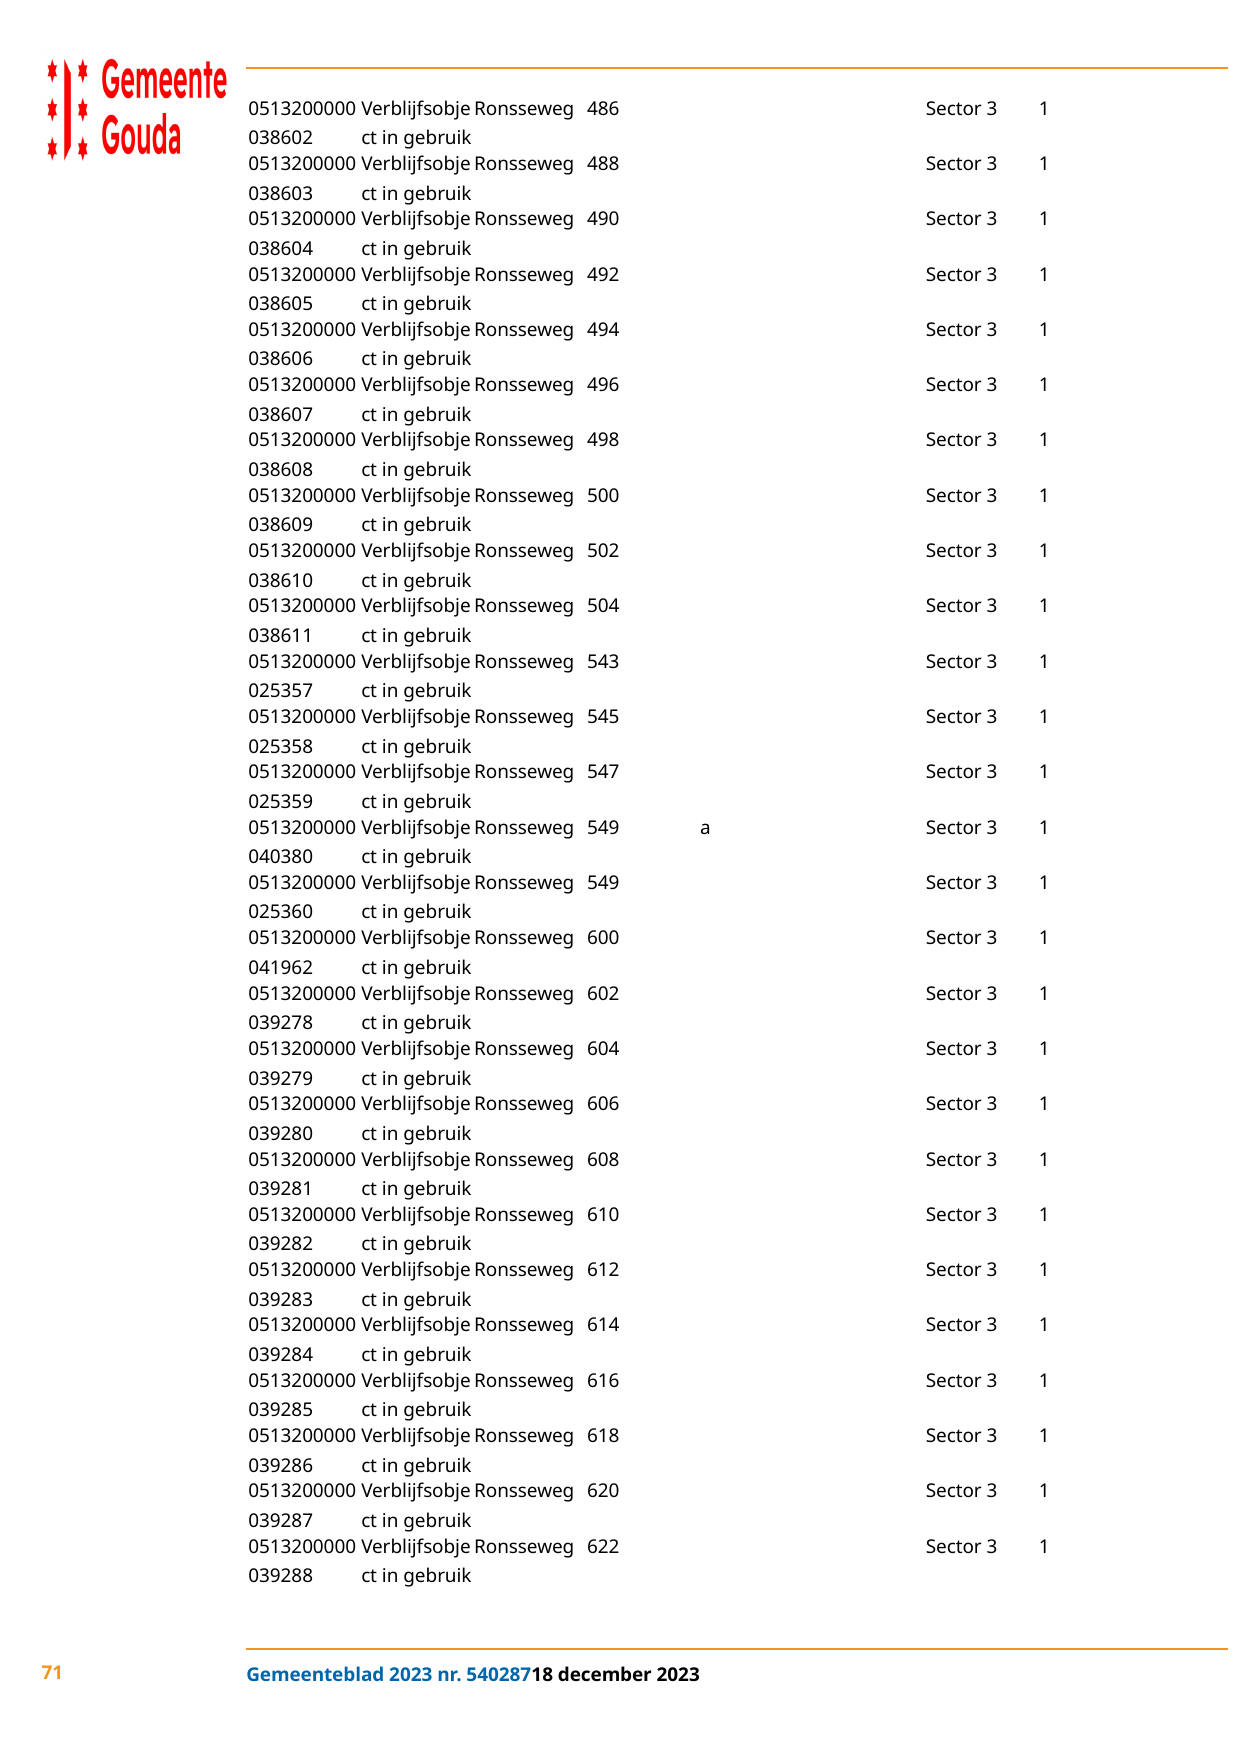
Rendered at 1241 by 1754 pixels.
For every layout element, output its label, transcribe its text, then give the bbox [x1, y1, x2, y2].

table_cell 1 [1039, 869, 1152, 924]
table_cell [700, 316, 813, 371]
table_cell Ronsseweg [474, 1533, 587, 1588]
table_cell 1 [1039, 1533, 1152, 1588]
table_cell 1 [1039, 648, 1152, 703]
table_cell Verblijfsobject in gebruik [361, 316, 474, 371]
table_cell Sector 3 [926, 648, 1038, 703]
table_cell Sector 3 [926, 980, 1038, 1035]
table_cell Sector 3 [926, 1090, 1038, 1146]
table_cell 502 [587, 537, 700, 593]
table_cell [813, 1256, 926, 1312]
table_cell Verblijfsobject in gebruik [361, 482, 474, 537]
table_cell 1 [1039, 205, 1152, 261]
table_cell [813, 261, 926, 316]
table_cell Ronsseweg [474, 1201, 587, 1256]
table_cell Sector 3 [926, 1146, 1038, 1201]
table_cell Verblijfsobject in gebruik [361, 261, 474, 316]
table_cell [813, 1146, 926, 1201]
table_cell 0513200000039287 [248, 1478, 361, 1533]
table_cell Verblijfsobject in gebruik [361, 980, 474, 1035]
table_cell [813, 316, 926, 371]
table_cell Sector 3 [926, 95, 1038, 150]
table_cell 490 [587, 205, 700, 261]
table_cell 1 [1039, 95, 1152, 150]
table_cell Sector 3 [926, 1533, 1038, 1588]
table_cell Verblijfsobject in gebruik [361, 537, 474, 593]
table_cell Ronsseweg [474, 371, 587, 427]
table_cell Ronsseweg [474, 205, 587, 261]
table_cell 0513200000038605 [248, 261, 361, 316]
table_cell 0513200000038607 [248, 371, 361, 427]
table_cell 610 [587, 1201, 700, 1256]
table_cell Verblijfsobject in gebruik [361, 759, 474, 814]
table_cell 0513200000038609 [248, 482, 361, 537]
table_cell 498 [587, 427, 700, 482]
table_cell 1 [1039, 1146, 1152, 1201]
table_cell 1 [1039, 1478, 1152, 1533]
table_cell 0513200000039286 [248, 1422, 361, 1478]
table_cell 1 [1039, 1422, 1152, 1478]
table_cell 1 [1039, 1035, 1152, 1090]
table_cell [700, 703, 813, 758]
table_cell [813, 703, 926, 758]
table_cell Verblijfsobject in gebruik [361, 1035, 474, 1090]
table_cell [700, 261, 813, 316]
table_cell [813, 925, 926, 980]
table_cell [813, 1312, 926, 1367]
table_cell 1 [1039, 980, 1152, 1035]
table_cell Sector 3 [926, 537, 1038, 593]
table_cell [700, 869, 813, 924]
table_cell 600 [587, 925, 700, 980]
table_cell 622 [587, 1533, 700, 1588]
table_cell 0513200000039283 [248, 1256, 361, 1312]
table_cell Ronsseweg [474, 1367, 587, 1422]
table_cell [700, 537, 813, 593]
table_cell Verblijfsobject in gebruik [361, 925, 474, 980]
table_cell 0513200000039288 [248, 1533, 361, 1588]
table_cell Ronsseweg [474, 1422, 587, 1478]
table_cell Sector 3 [926, 261, 1038, 316]
table_cell 0513200000039285 [248, 1367, 361, 1422]
table_cell 0513200000039278 [248, 980, 361, 1035]
table_cell 543 [587, 648, 700, 703]
table_cell Sector 3 [926, 427, 1038, 482]
table_cell Verblijfsobject in gebruik [361, 593, 474, 648]
table_cell [700, 150, 813, 205]
table_cell Verblijfsobject in gebruik [361, 1146, 474, 1201]
table_cell Verblijfsobject in gebruik [361, 150, 474, 205]
table_cell 1 [1039, 1201, 1152, 1256]
table_cell 0513200000025360 [248, 869, 361, 924]
table_cell Verblijfsobject in gebruik [361, 1367, 474, 1422]
table_cell Sector 3 [926, 1478, 1038, 1533]
table_cell [700, 1201, 813, 1256]
table_cell 1 [1039, 1367, 1152, 1422]
table_cell Sector 3 [926, 1256, 1038, 1312]
table_cell 492 [587, 261, 700, 316]
table_cell [813, 537, 926, 593]
table_cell [813, 1478, 926, 1533]
table_cell 0513200000038608 [248, 427, 361, 482]
table_cell 616 [587, 1367, 700, 1422]
table_cell [700, 925, 813, 980]
table_cell 1 [1039, 537, 1152, 593]
table_cell [813, 648, 926, 703]
table_cell [813, 1035, 926, 1090]
table_cell 604 [587, 1035, 700, 1090]
table_cell Ronsseweg [474, 482, 587, 537]
table_cell [700, 1312, 813, 1367]
table_cell Verblijfsobject in gebruik [361, 205, 474, 261]
table_cell [813, 1422, 926, 1478]
table_cell 486 [587, 95, 700, 150]
table_cell 0513200000025357 [248, 648, 361, 703]
table_cell Ronsseweg [474, 925, 587, 980]
table_cell Ronsseweg [474, 648, 587, 703]
table_cell [813, 1201, 926, 1256]
table_cell 1 [1039, 925, 1152, 980]
table_cell [700, 371, 813, 427]
table_cell [813, 980, 926, 1035]
table_cell [700, 1478, 813, 1533]
table_cell 0513200000038610 [248, 537, 361, 593]
table_cell [700, 1533, 813, 1588]
table_cell 496 [587, 371, 700, 427]
table_cell Ronsseweg [474, 1146, 587, 1201]
table_cell Ronsseweg [474, 1256, 587, 1312]
table_cell 0513200000039284 [248, 1312, 361, 1367]
table_cell 549 [587, 814, 700, 869]
table_cell Ronsseweg [474, 1090, 587, 1146]
table_cell [700, 427, 813, 482]
table_cell [813, 814, 926, 869]
table_cell [700, 980, 813, 1035]
table_cell Verblijfsobject in gebruik [361, 1090, 474, 1146]
table_cell 494 [587, 316, 700, 371]
table_cell 1 [1039, 482, 1152, 537]
table_cell [700, 482, 813, 537]
table_cell Verblijfsobject in gebruik [361, 1422, 474, 1478]
table_cell 1 [1039, 1312, 1152, 1367]
table_cell 488 [587, 150, 700, 205]
picture [41, 47, 231, 172]
table_cell Sector 3 [926, 316, 1038, 371]
table_cell [813, 593, 926, 648]
table_cell [700, 1256, 813, 1312]
table_cell Verblijfsobject in gebruik [361, 1312, 474, 1367]
table_cell Verblijfsobject in gebruik [361, 1256, 474, 1312]
table_cell Ronsseweg [474, 316, 587, 371]
table_cell 1 [1039, 814, 1152, 869]
table_cell Ronsseweg [474, 1478, 587, 1533]
table_cell [813, 1090, 926, 1146]
table_cell 606 [587, 1090, 700, 1146]
table_cell 1 [1039, 150, 1152, 205]
table_cell [700, 593, 813, 648]
table_cell 1 [1039, 316, 1152, 371]
table_cell Sector 3 [926, 1312, 1038, 1367]
table_cell [813, 1367, 926, 1422]
table_cell 0513200000039279 [248, 1035, 361, 1090]
table_cell Sector 3 [926, 703, 1038, 758]
table_cell Sector 3 [926, 869, 1038, 924]
table_cell [813, 1533, 926, 1588]
table_cell [813, 869, 926, 924]
table_cell 1 [1039, 759, 1152, 814]
table_cell Ronsseweg [474, 593, 587, 648]
table_cell Sector 3 [926, 371, 1038, 427]
table_cell 1 [1039, 371, 1152, 427]
table_cell 602 [587, 980, 700, 1035]
table_cell 614 [587, 1312, 700, 1367]
table_cell 500 [587, 482, 700, 537]
table_cell a [700, 814, 813, 869]
table_cell 0513200000041962 [248, 925, 361, 980]
table_cell [813, 759, 926, 814]
table_cell [700, 648, 813, 703]
table_cell Sector 3 [926, 759, 1038, 814]
table_cell [813, 205, 926, 261]
table_cell 0513200000038606 [248, 316, 361, 371]
table_cell Sector 3 [926, 1367, 1038, 1422]
table_cell Ronsseweg [474, 427, 587, 482]
table_cell Verblijfsobject in gebruik [361, 371, 474, 427]
table_cell [700, 1146, 813, 1201]
table_cell Ronsseweg [474, 814, 587, 869]
table_cell Sector 3 [926, 482, 1038, 537]
table_cell 547 [587, 759, 700, 814]
table_cell 549 [587, 869, 700, 924]
table_cell [813, 95, 926, 150]
table_cell Ronsseweg [474, 261, 587, 316]
table_cell [813, 371, 926, 427]
table_cell 0513200000038604 [248, 205, 361, 261]
table_cell 1 [1039, 427, 1152, 482]
table_cell Ronsseweg [474, 703, 587, 758]
table_cell Sector 3 [926, 1422, 1038, 1478]
table_cell Ronsseweg [474, 1312, 587, 1367]
table_cell [700, 1090, 813, 1146]
table_cell [700, 205, 813, 261]
table_cell 0513200000039281 [248, 1146, 361, 1201]
table_cell [700, 759, 813, 814]
table_cell 1 [1039, 1090, 1152, 1146]
table_cell Sector 3 [926, 925, 1038, 980]
table_cell Ronsseweg [474, 980, 587, 1035]
table_cell [700, 1035, 813, 1090]
table_cell 618 [587, 1422, 700, 1478]
table_cell Verblijfsobject in gebruik [361, 814, 474, 869]
table_cell 0513200000038602 [248, 95, 361, 150]
table_cell Verblijfsobject in gebruik [361, 427, 474, 482]
table_cell 1 [1039, 703, 1152, 758]
table_cell 545 [587, 703, 700, 758]
table_cell [700, 1367, 813, 1422]
table_cell Verblijfsobject in gebruik [361, 1201, 474, 1256]
table_cell 0513200000039282 [248, 1201, 361, 1256]
table_cell Verblijfsobject in gebruik [361, 869, 474, 924]
table_cell Sector 3 [926, 1035, 1038, 1090]
table_cell Sector 3 [926, 814, 1038, 869]
table_cell Ronsseweg [474, 759, 587, 814]
table_cell 0513200000025359 [248, 759, 361, 814]
table_cell Sector 3 [926, 1201, 1038, 1256]
table_cell 504 [587, 593, 700, 648]
table_cell 0513200000040380 [248, 814, 361, 869]
table_cell 0513200000025358 [248, 703, 361, 758]
table_cell [813, 482, 926, 537]
table_cell Ronsseweg [474, 150, 587, 205]
table_cell Verblijfsobject in gebruik [361, 1533, 474, 1588]
table_cell Ronsseweg [474, 537, 587, 593]
table_cell 0513200000038611 [248, 593, 361, 648]
table_cell Sector 3 [926, 593, 1038, 648]
table_cell 1 [1039, 593, 1152, 648]
table_cell Ronsseweg [474, 1035, 587, 1090]
table_cell 0513200000038603 [248, 150, 361, 205]
table_cell [813, 150, 926, 205]
table_cell Ronsseweg [474, 95, 587, 150]
table_cell [700, 95, 813, 150]
table_cell 608 [587, 1146, 700, 1201]
table_cell 612 [587, 1256, 700, 1312]
table_cell 620 [587, 1478, 700, 1533]
table_cell [700, 1422, 813, 1478]
table_cell Sector 3 [926, 150, 1038, 205]
table_cell Verblijfsobject in gebruik [361, 1478, 474, 1533]
table_cell Sector 3 [926, 205, 1038, 261]
table_cell Verblijfsobject in gebruik [361, 95, 474, 150]
table_cell 1 [1039, 261, 1152, 316]
table_cell Verblijfsobject in gebruik [361, 648, 474, 703]
table_cell [813, 427, 926, 482]
table_cell 1 [1039, 1256, 1152, 1312]
table_cell 0513200000039280 [248, 1090, 361, 1146]
table_cell Ronsseweg [474, 869, 587, 924]
table_cell Verblijfsobject in gebruik [361, 703, 474, 758]
